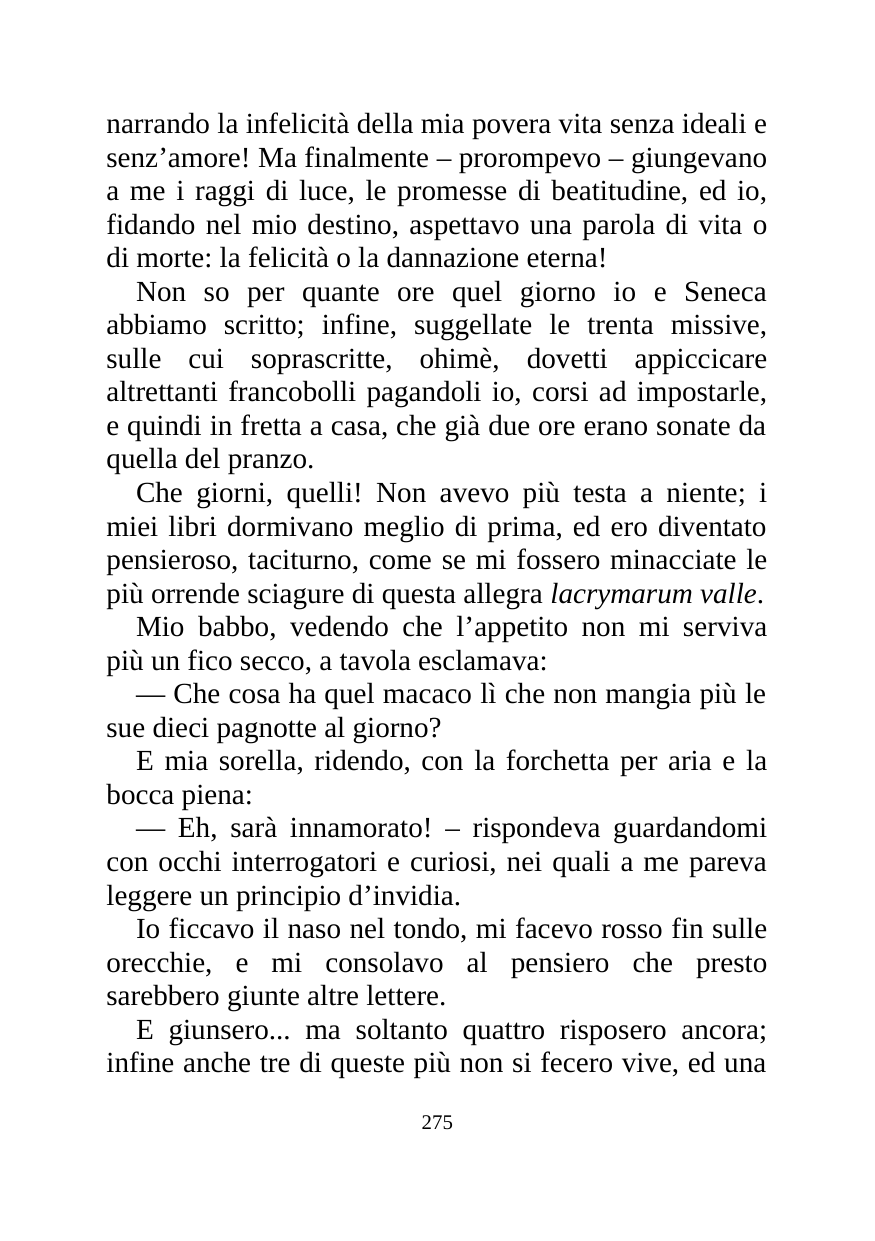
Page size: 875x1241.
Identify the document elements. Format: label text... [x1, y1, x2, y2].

text Io ficcavo il naso nel tondo, mi facevo rosso fin sulle orecchie, e mi consolavo al pensiero che presto sarebbero giunte altre lettere. [106, 911, 768, 1012]
text narrando la infelicità della mia povera vita senza ideali e senz’amore! Ma finalmente – prorompevo – giungevano a me i raggi di luce, le promesse di beatitudine, ed io, fidando nel mio destino, aspettavo una parola di vita o di morte: la felicità o la dannazione eterna! [106, 106, 768, 274]
text Non so per quante ore quel giorno io e Seneca abbiamo scritto; infine, suggellate le trenta missive, sulle cui soprascritte, ohimè, dovetti appiccicare altrettanti francobolli pagandoli io, corsi ad impostarle, e quindi in fretta a casa, che già due ore erano sonate da quella del pranzo. [106, 274, 768, 475]
text Che giorni, quelli! Non avevo più testa a niente; i miei libri dormivano meglio di prima, ed ero diventato pensieroso, taciturno, come se mi fossero minacciate le più orrende sciagure di questa allegra lacrymarum valle. [106, 475, 768, 609]
text Mio babbo, vedendo che l’appetito non mi serviva più un fico secco, a tavola esclamava: [106, 609, 768, 676]
text E giunsero... ma soltanto quattro risposero ancora; infine anche tre di queste più non si fecero vive, ed una [106, 1012, 768, 1079]
text — Che cosa ha quel macaco lì che non mangia più le sue dieci pagnotte al giorno? [106, 676, 768, 743]
text — Eh, sarà innamorato! – rispondeva guardandomi con occhi interrogatori e curiosi, nei quali a me pareva leggere un principio d’invidia. [106, 811, 768, 911]
text E mia sorella, ridendo, con la forchetta per aria e la bocca piena: [106, 743, 768, 811]
